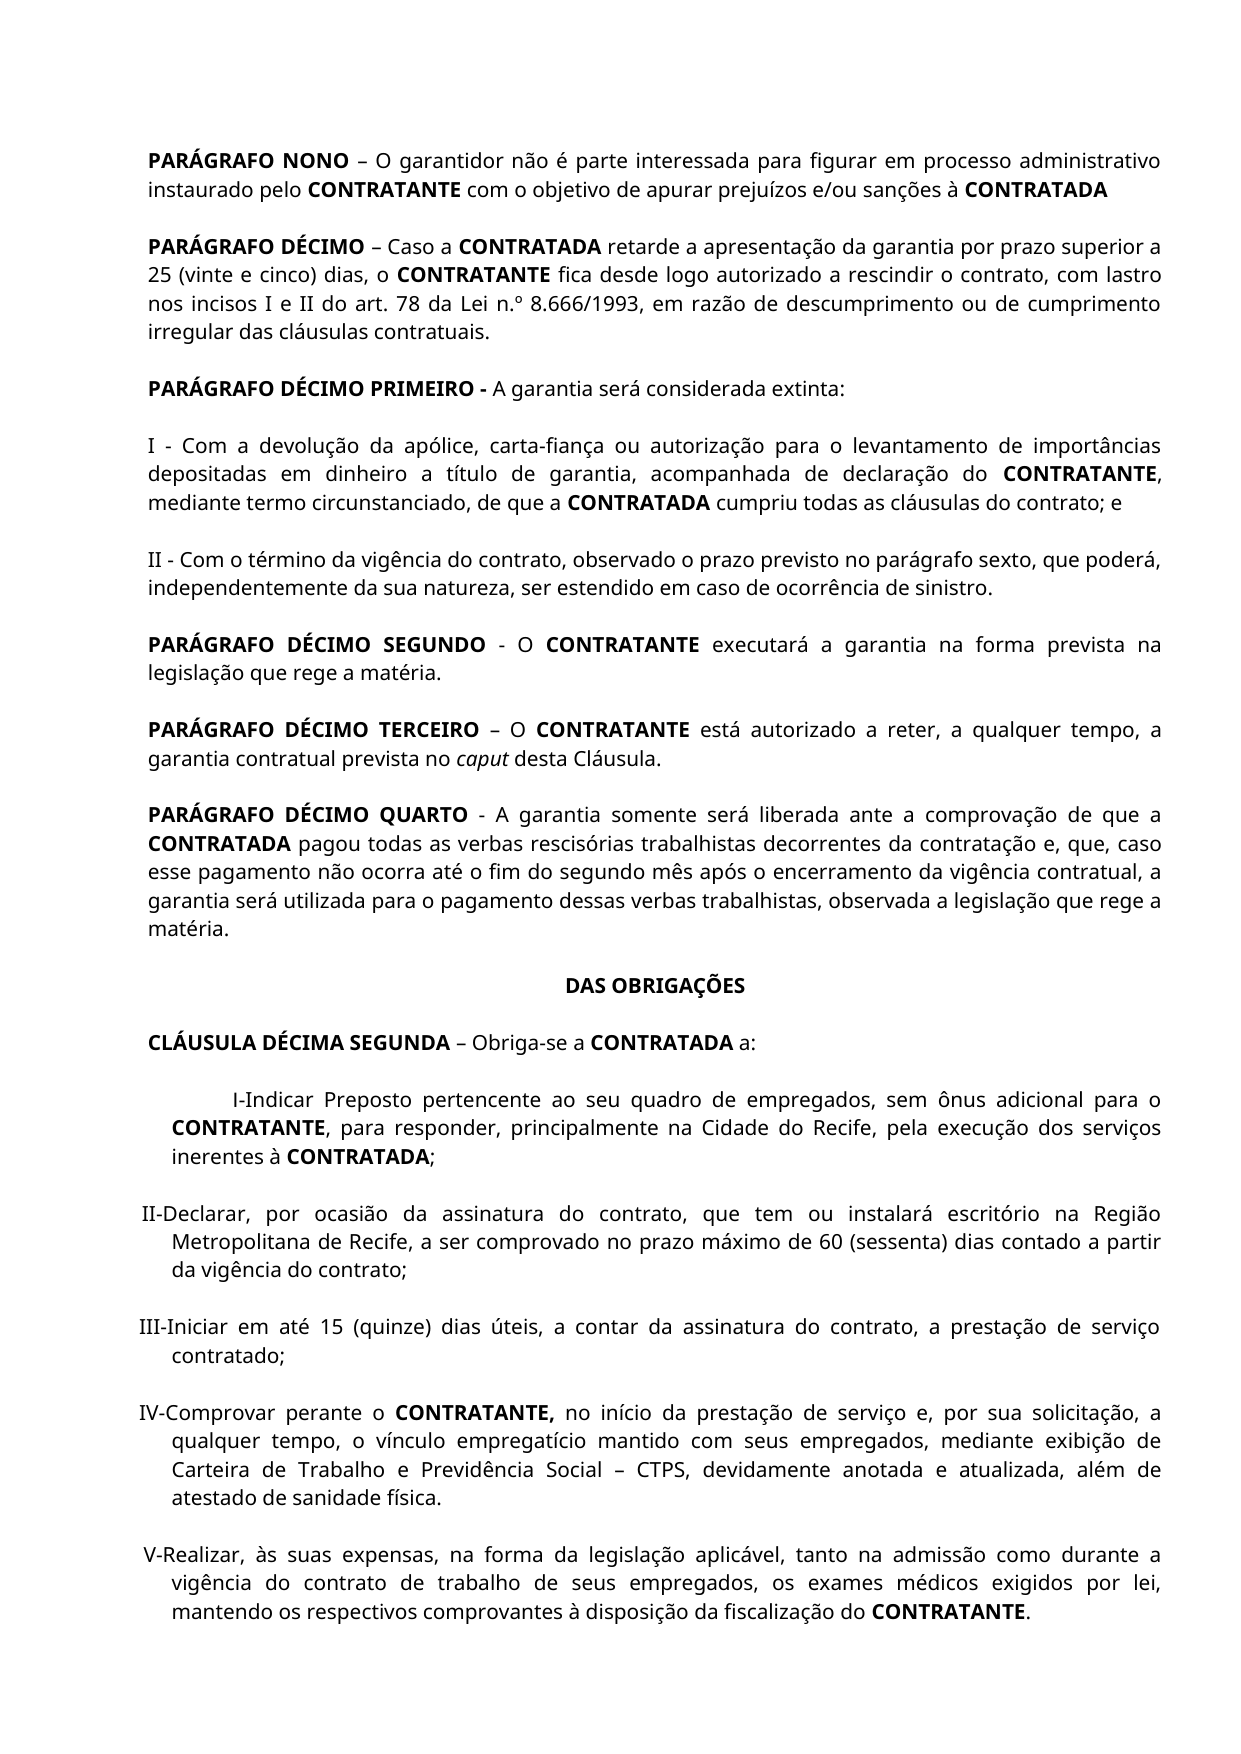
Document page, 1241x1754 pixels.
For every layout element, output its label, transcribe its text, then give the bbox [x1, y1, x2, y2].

text I - Com a devolução da apólice, carta-fiança ou autorização para o levantamento de importâncias depositadas em dinheiro a título de garantia, acompanhada de declaração do CONTRATANTE, mediante termo circunstanciado, de que a CONTRATADA cumpriu todas as cláusulas do contrato; e [148, 431, 1162, 516]
list Indicar Preposto pertencente ao seu quadro de empregados, sem ônus adicional para o CONTRATANTE, para responder, principalmente na Cidade do Recife, pela execução dos serviços inerentes à CONTRATADA; [148, 1085, 1162, 1170]
list Realizar, às suas expensas, na forma da legislação aplicável, tanto na admissão como durante a vigência do contrato de trabalho de seus empregados, os exames médicos exigidos por lei, mantendo os respectivos comprovantes à disposição da fiscalização do CONTRATANTE. [139, 1540, 1162, 1625]
text PARÁGRAFO DÉCIMO – Caso a CONTRATADA retarde a apresentação da garantia por prazo superior a 25 (vinte e cinco) dias, o CONTRATANTE fica desde logo autorizado a rescindir o contrato, com lastro nos incisos I e II do art. 78 da Lei n.º 8.666/1993, em razão de descumprimento ou de cumprimento irregular das cláusulas contratuais. [148, 232, 1162, 346]
text PARÁGRAFO DÉCIMO TERCEIRO – O CONTRATANTE está autorizado a reter, a qualquer tempo, a garantia contratual prevista no caput desta Cláusula. [148, 715, 1162, 772]
text II - Com o término da vigência do contrato, observado o prazo previsto no parágrafo sexto, que poderá, independentemente da sua natureza, ser estendido em caso de ocorrência de sinistro. [148, 545, 1162, 602]
list Iniciar em até 15 (quinze) dias úteis, a contar da assinatura do contrato, a prestação de serviço contratado; [139, 1312, 1162, 1369]
subtitle DAS OBRIGAÇÕES [148, 971, 1162, 1000]
text PARÁGRAFO NONO – O garantidor não é parte interessada para figurar em processo administrativo instaurado pelo CONTRATANTE com o objetivo de apurar prejuízos e/ou sanções à CONTRATADA [148, 147, 1162, 203]
text PARÁGRAFO DÉCIMO SEGUNDO - O CONTRATANTE executará a garantia na forma prevista na legislação que rege a matéria. [148, 630, 1162, 687]
list Declarar, por ocasião da assinatura do contrato, que tem ou instalará escritório na Região Metropolitana de Recife, a ser comprovado no prazo máximo de 60 (sessenta) dias contado a partir da vigência do contrato; [139, 1199, 1162, 1284]
text PARÁGRAFO DÉCIMO PRIMEIRO - A garantia será considerada extinta: [148, 374, 1162, 402]
text PARÁGRAFO DÉCIMO QUARTO - A garantia somente será liberada ante a comprovação de que a CONTRATADA pagou todas as verbas rescisórias trabalhistas decorrentes da contratação e, que, caso esse pagamento não ocorra até o fim do segundo mês após o encerramento da vigência contratual, a garantia será utilizada para o pagamento dessas verbas trabalhistas, observada a legislação que rege a matéria. [148, 801, 1162, 943]
text CLÁUSULA DÉCIMA SEGUNDA – Obriga-se a CONTRATADA a: [148, 1028, 1162, 1057]
list Comprovar perante o CONTRATANTE, no início da prestação de serviço e, por sua solicitação, a qualquer tempo, o vínculo empregatício mantido com seus empregados, mediante exibição de Carteira de Trabalho e Previdência Social – CTPS, devidamente anotada e atualizada, além de atestado de sanidade física. [139, 1398, 1162, 1512]
